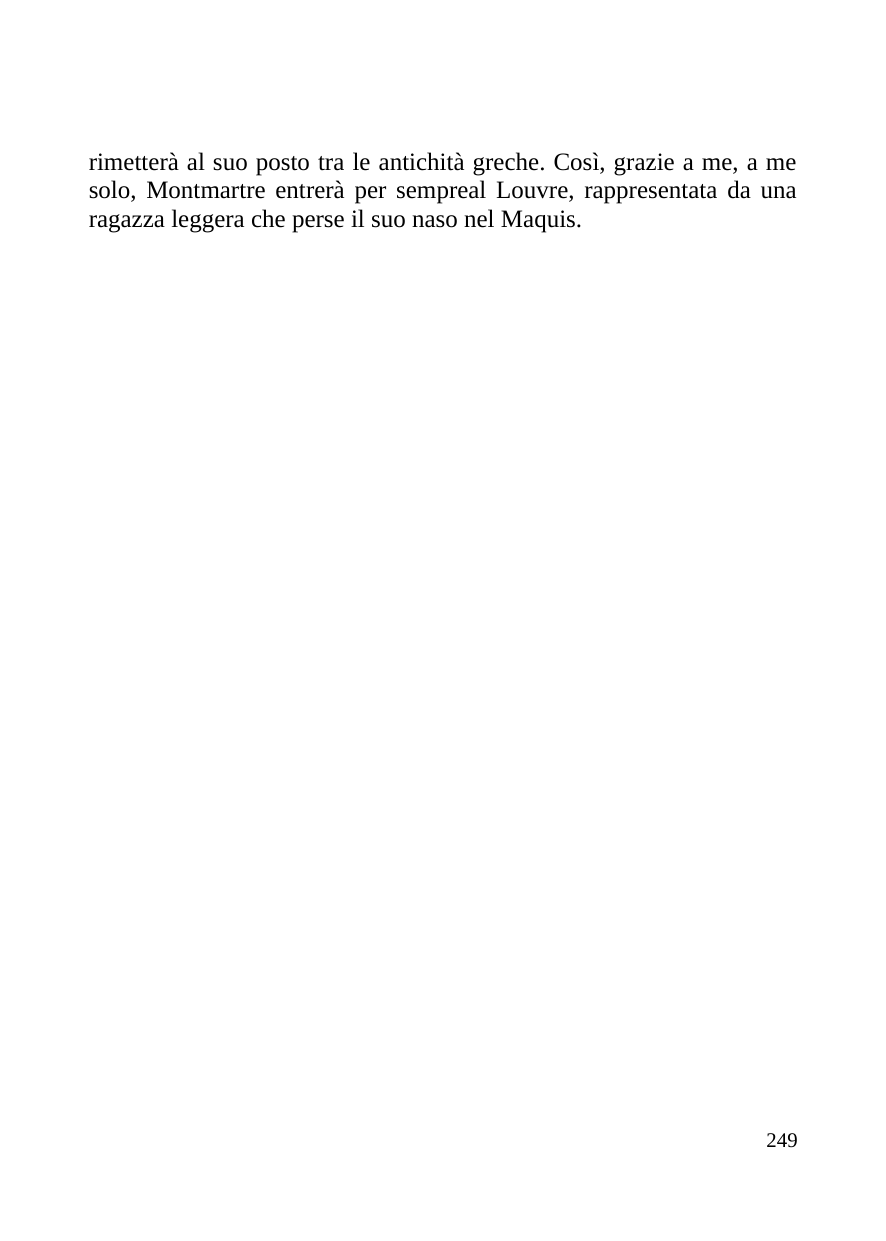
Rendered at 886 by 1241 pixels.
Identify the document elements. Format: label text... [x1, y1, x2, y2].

text rimetterà al suo posto tra le antichità greche. Così, grazie a me, a me solo, Montmartre entrerà per sempreal Louvre, rappresentata da una ragazza leggera che perse il suo naso nel Maquis. [88, 147, 797, 233]
